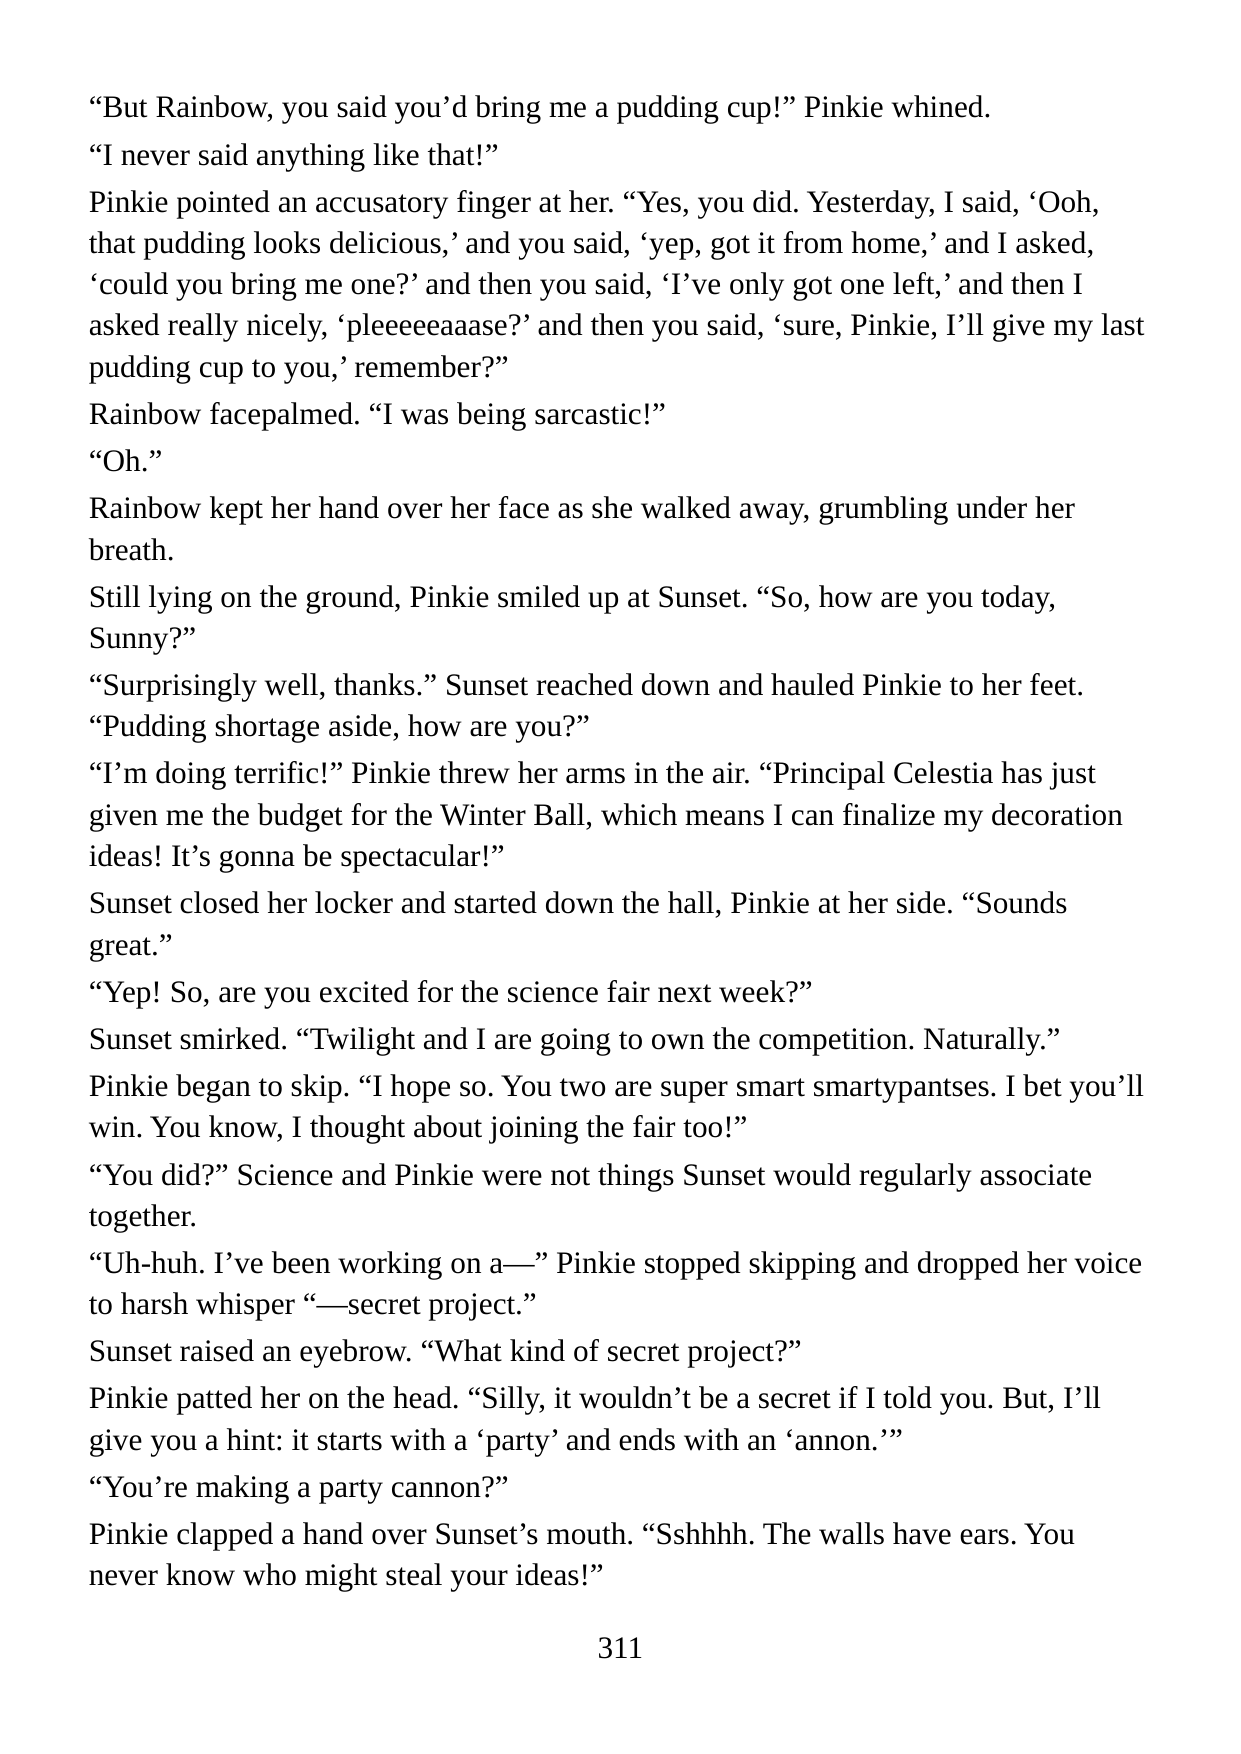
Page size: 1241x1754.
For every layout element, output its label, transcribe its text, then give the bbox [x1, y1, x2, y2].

text Sunset smirked. “Twilight and I are going to own the competition. Naturally.” [88, 1020, 1152, 1056]
text Rainbow kept her hand over her face as she walked away, grumbling under her breath. [88, 489, 1152, 567]
text “Yep! So, are you excited for the science fair next week?” [88, 973, 1152, 1009]
text “Surprisingly well, thanks.” Sunset reached down and hauled Pinkie to her feet. “Pudding shortage aside, how are you?” [88, 666, 1152, 743]
text “You did?” Science and Pinkie were not things Sunset would regularly associate together. [88, 1156, 1152, 1233]
text “You’re making a party cannon?” [88, 1468, 1152, 1504]
text Sunset raised an eyebrow. “What kind of secret project?” [88, 1333, 1152, 1368]
text “But Rainbow, you said you’d bring me a pudding cup!” Pinkie whined. [88, 88, 1152, 124]
text “I never said anything like that!” [88, 136, 1152, 172]
text “I’m doing terrific!” Pinkie threw her arms in the air. “Principal Celestia has just given me the budget for the Winter Ball, which means I can finalize my decoration ideas! It’s gonna be spectacular!” [88, 755, 1152, 873]
text “Uh-huh. I’ve been working on a—” Pinkie stopped skipping and dropped her voice to harsh whisper “—secret project.” [88, 1244, 1152, 1321]
text Pinkie pointed an accusatory finger at her. “Yes, you did. Yesterday, I said, ‘Ooh, that pudding looks delicious,’ and you said, ‘yep, got it from home,’ and I asked, ‘could you bring me one?’ and then you said, ‘I’ve only got one left,’ and then I asked really nicely, ‘pleeeeeaaase?’ and then you said, ‘sure, Pinkie, I’ll give my last pudding cup to you,’ remember?” [88, 183, 1152, 384]
text Still lying on the ground, Pinkie smiled up at Sunset. “So, how are you today, Sunny?” [88, 578, 1152, 655]
text Pinkie began to skip. “I hope so. You two are super smart smartypantses. I bet you’ll win. You know, I thought about joining the fair too!” [88, 1067, 1152, 1144]
text Sunset closed her locker and started down the hall, Pinkie at her side. “Sounds great.” [88, 884, 1152, 962]
text Rainbow facepalmed. “I was being sarcastic!” [88, 395, 1152, 431]
text “Oh.” [88, 442, 1152, 478]
text Pinkie clapped a hand over Sunset’s mouth. “Sshhhh. The walls have ears. You never know who might steal your ideas!” [88, 1515, 1152, 1593]
text Pinkie patted her on the head. “Silly, it wouldn’t be a secret if I told you. But, I’ll give you a hint: it starts with a ‘party’ and ends with an ‘annon.’” [88, 1380, 1152, 1457]
